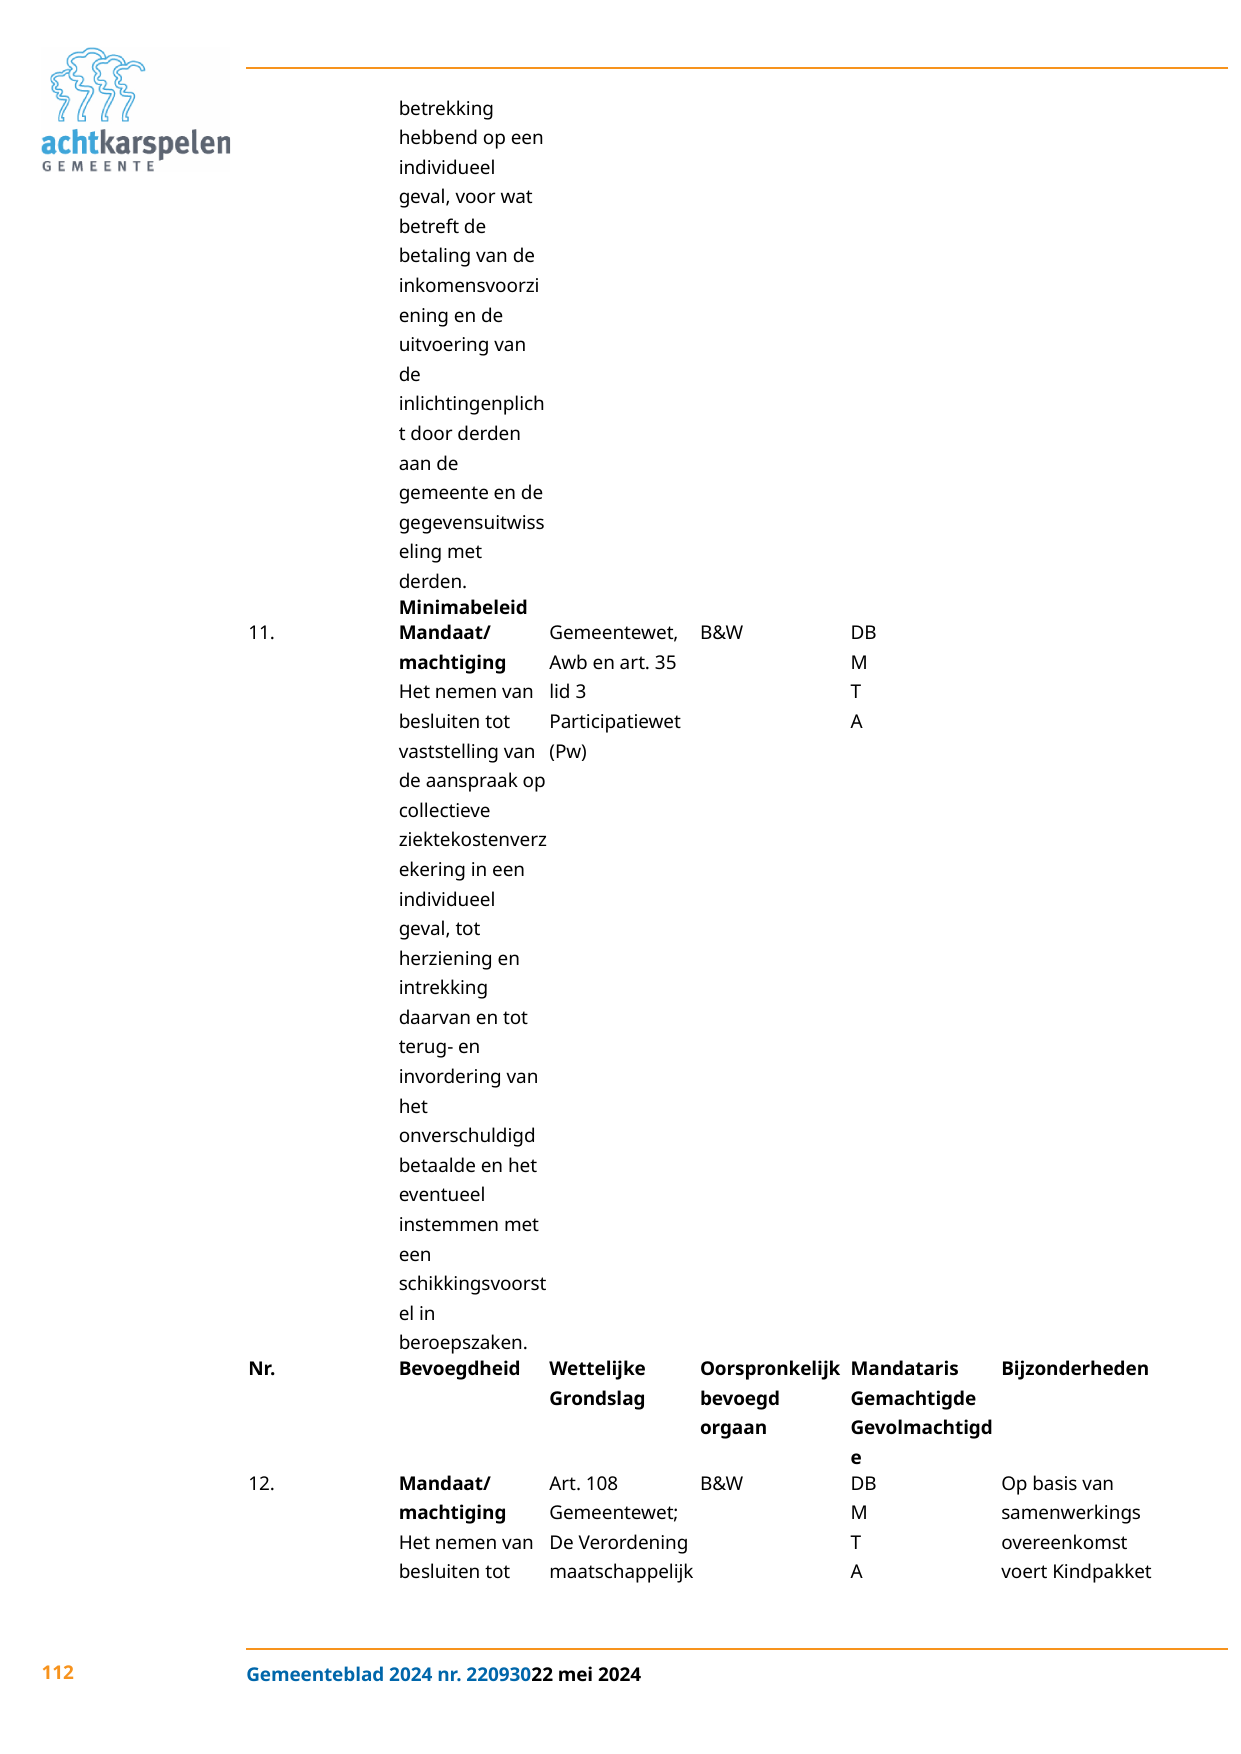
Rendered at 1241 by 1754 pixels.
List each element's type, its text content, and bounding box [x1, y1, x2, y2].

table_cell Bevoegdheid [399, 1355, 549, 1470]
table_cell Bijzonderheden [1001, 1355, 1152, 1470]
table_cell Mandaat/machtiging Het nemen van besluiten tot [399, 1470, 549, 1584]
table_cell [248, 594, 398, 619]
table_cell Oorspronkelijk bevoegd orgaan [700, 1355, 850, 1470]
picture [41, 47, 231, 172]
table_cell betrekking hebbend op een individueel geval, voor wat betreft de betaling van de inkomensvoorziening en de uitvoering van de inlichtingenplicht door derden aan de gemeente en de gegevensuitwisseling met derden. [399, 95, 549, 594]
table_cell 11. [248, 620, 398, 1355]
table_cell DB M T A [850, 620, 1001, 1355]
table_cell Art. 108 Gemeentewet; De Verordening maatschappelijk [549, 1470, 700, 1584]
table_cell B&W [700, 1470, 850, 1584]
table_cell Op basis van samenwerkingsovereenkomst voert Kindpakket [1001, 1470, 1152, 1584]
table_cell Mandataris Gemachtigde Gevolmachtigde [850, 1355, 1001, 1470]
table_cell [549, 95, 700, 594]
table_cell B&W [700, 620, 850, 1355]
table_cell [700, 95, 850, 594]
table_cell 12. [248, 1470, 398, 1584]
table_cell [850, 95, 1001, 594]
table_cell Mandaat/machtiging Het nemen van besluiten tot vaststelling van de aanspraak op collectieve ziektekostenverzekering in een individueel geval, tot herziening en intrekking daarvan en tot terug- en invordering van het onverschuldigd betaalde en het eventueel instemmen met een schikkingsvoorstel in beroepszaken. [399, 620, 549, 1355]
table_cell Wettelijke Grondslag [549, 1355, 700, 1470]
table_cell [1001, 95, 1152, 594]
table_cell Gemeentewet, Awb en art. 35 lid 3 Participatiewet (Pw) [549, 620, 700, 1355]
table_cell Nr. [248, 1355, 398, 1470]
table_cell DB M T A [850, 1470, 1001, 1584]
table_cell [248, 95, 398, 594]
table_cell Minimabeleid [399, 594, 1152, 619]
table_cell [1001, 620, 1152, 1355]
